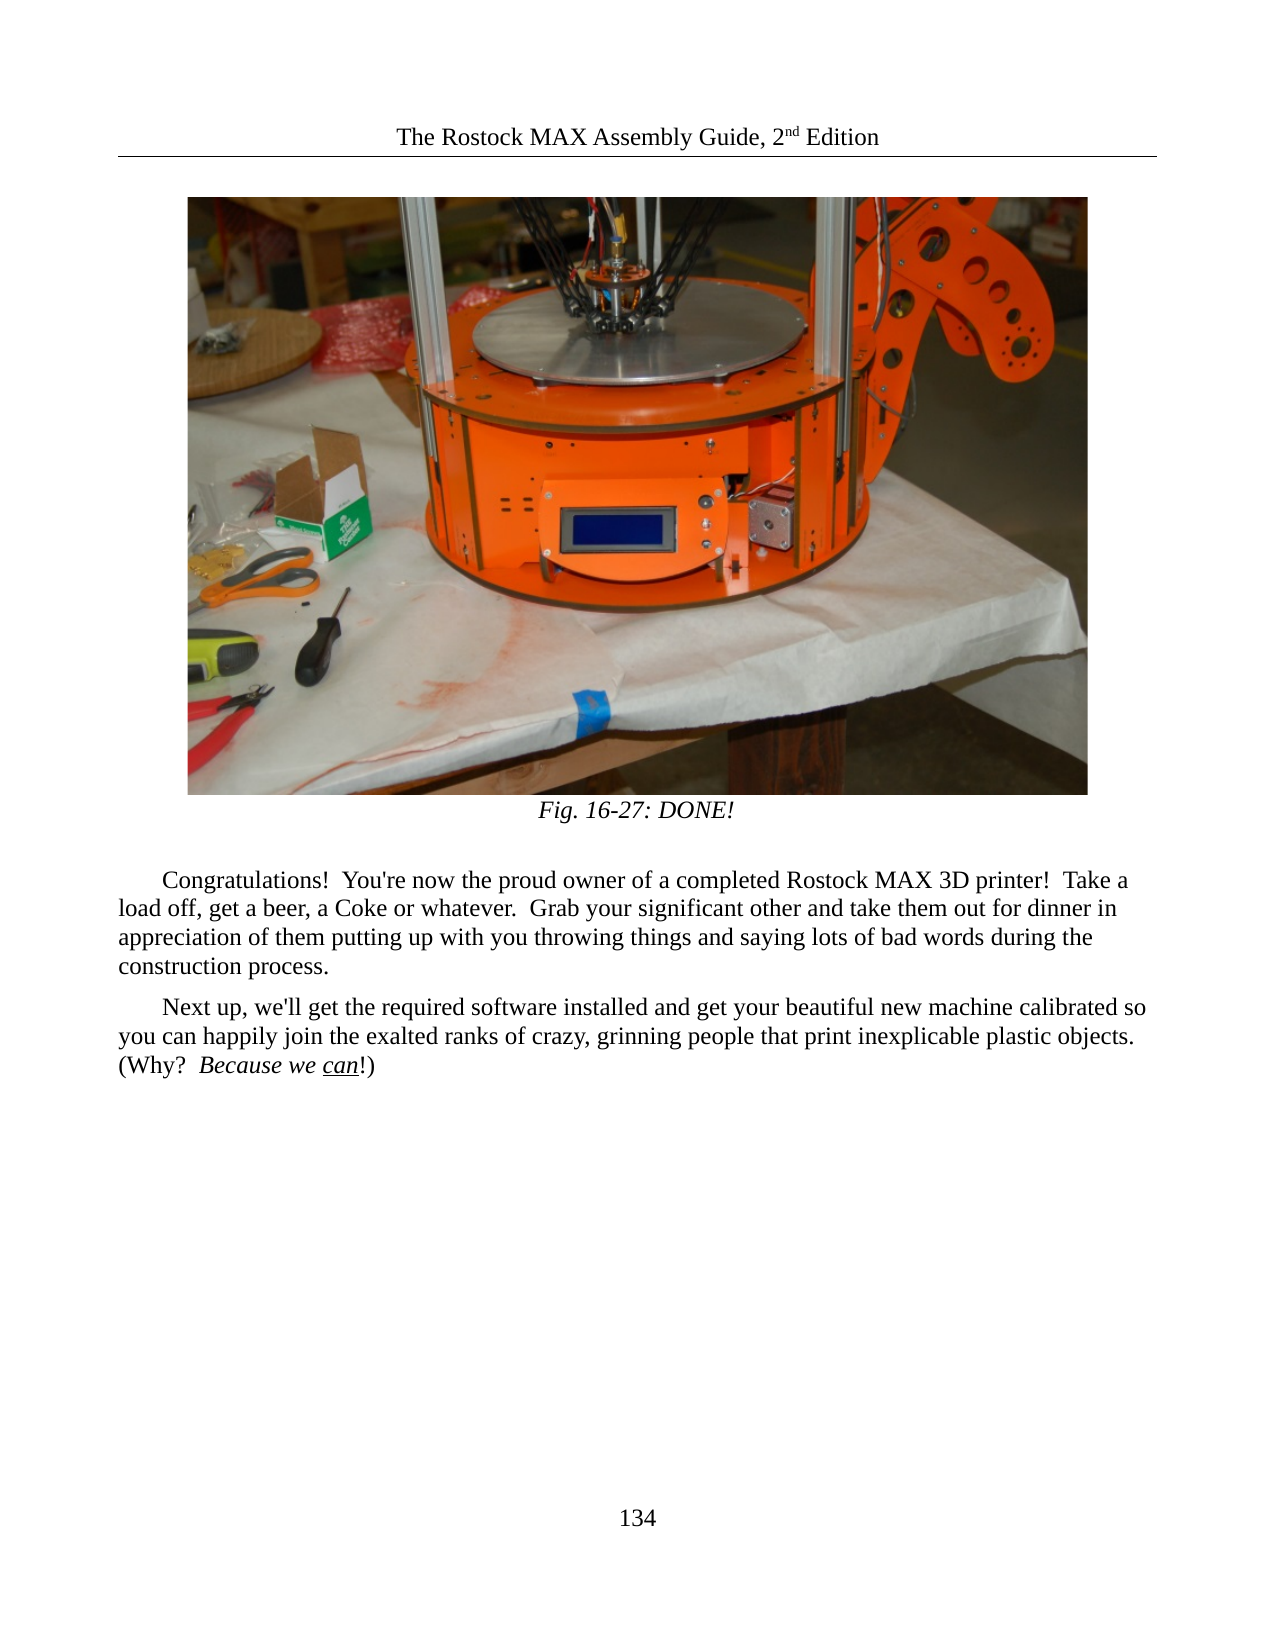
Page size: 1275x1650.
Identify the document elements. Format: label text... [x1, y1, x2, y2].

picture [187, 197, 1088, 795]
text Congratulations! You're now the proud owner of a completed Rostock MAX 3D printer! Take a load off, get a beer, a Coke or whatever. Grab your significant other and take them out for dinner in appreciation of them putting up with you throwing things and saying lots of bad words during the construction process. [118, 865, 1157, 980]
text Fig. 16-27: DONE! [187, 795, 1087, 823]
text Next up, we'll get the required software installed and get your beautiful new machine calibrated so you can happily join the exalted ranks of crazy, grinning people that print inexplicable plastic objects. (Why? Because we can!) [118, 992, 1157, 1078]
